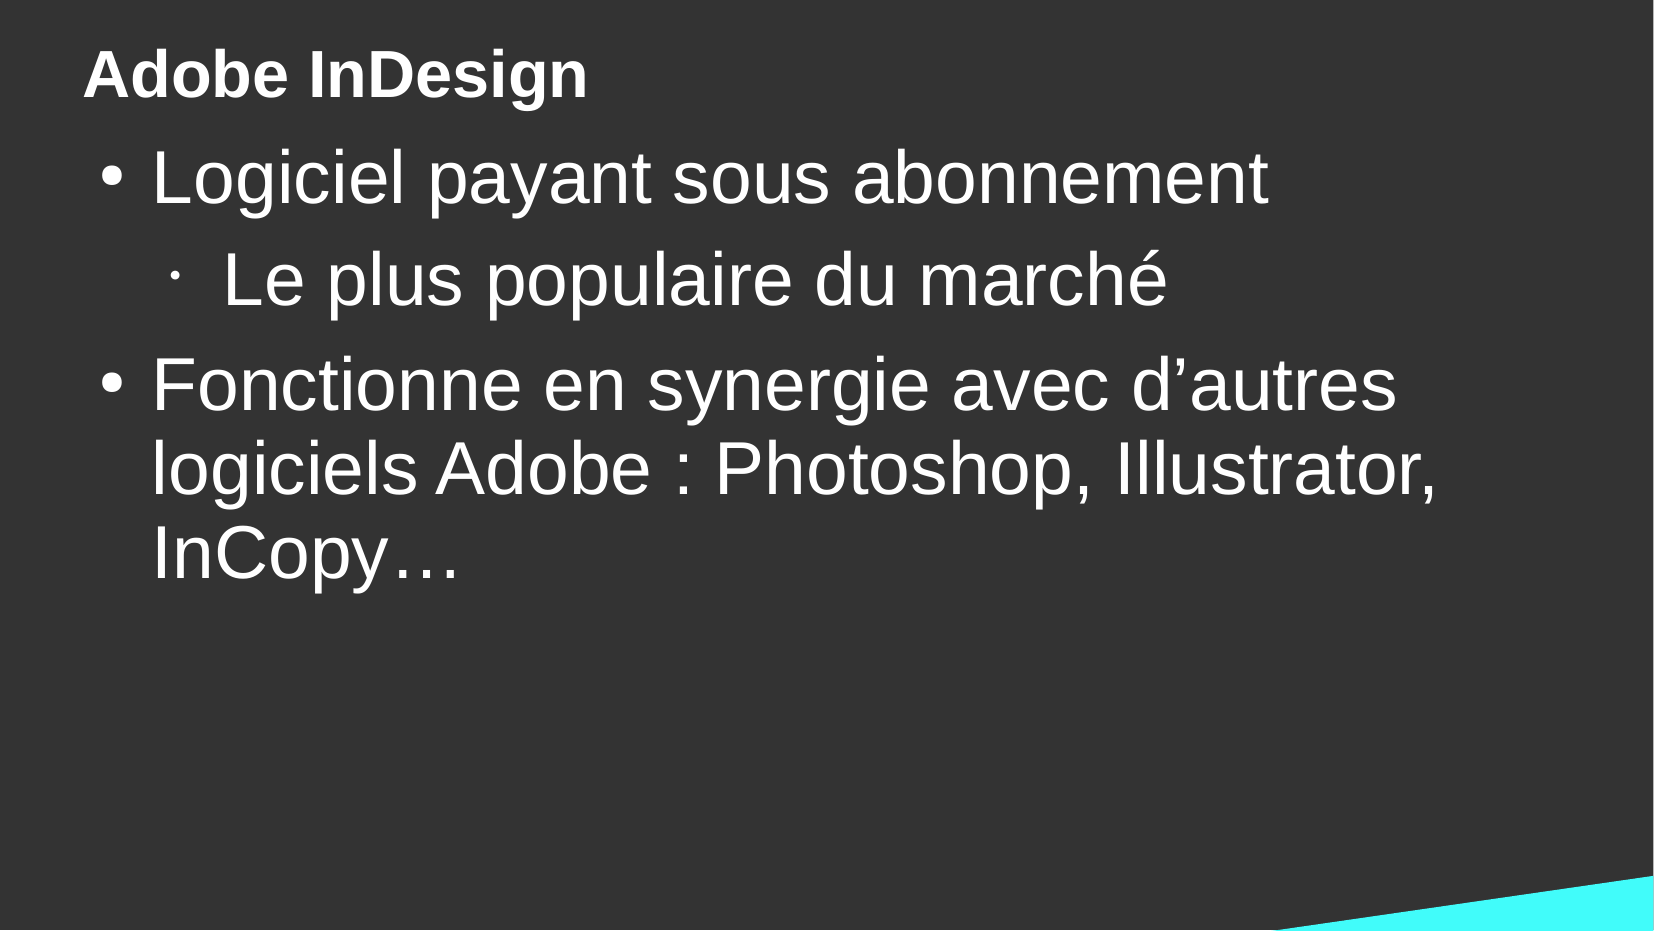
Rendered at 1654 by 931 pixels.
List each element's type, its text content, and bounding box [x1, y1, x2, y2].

title Adobe InDesign [82, 37, 1571, 122]
list Logiciel payant sous abonnement Le plus populaire du marché Fonctionne en synergie avec d’autres logiciels Adobe : Photoshop, Illustrator, InCopy… [80, 135, 1620, 777]
text_box [1271, 875, 1654, 931]
